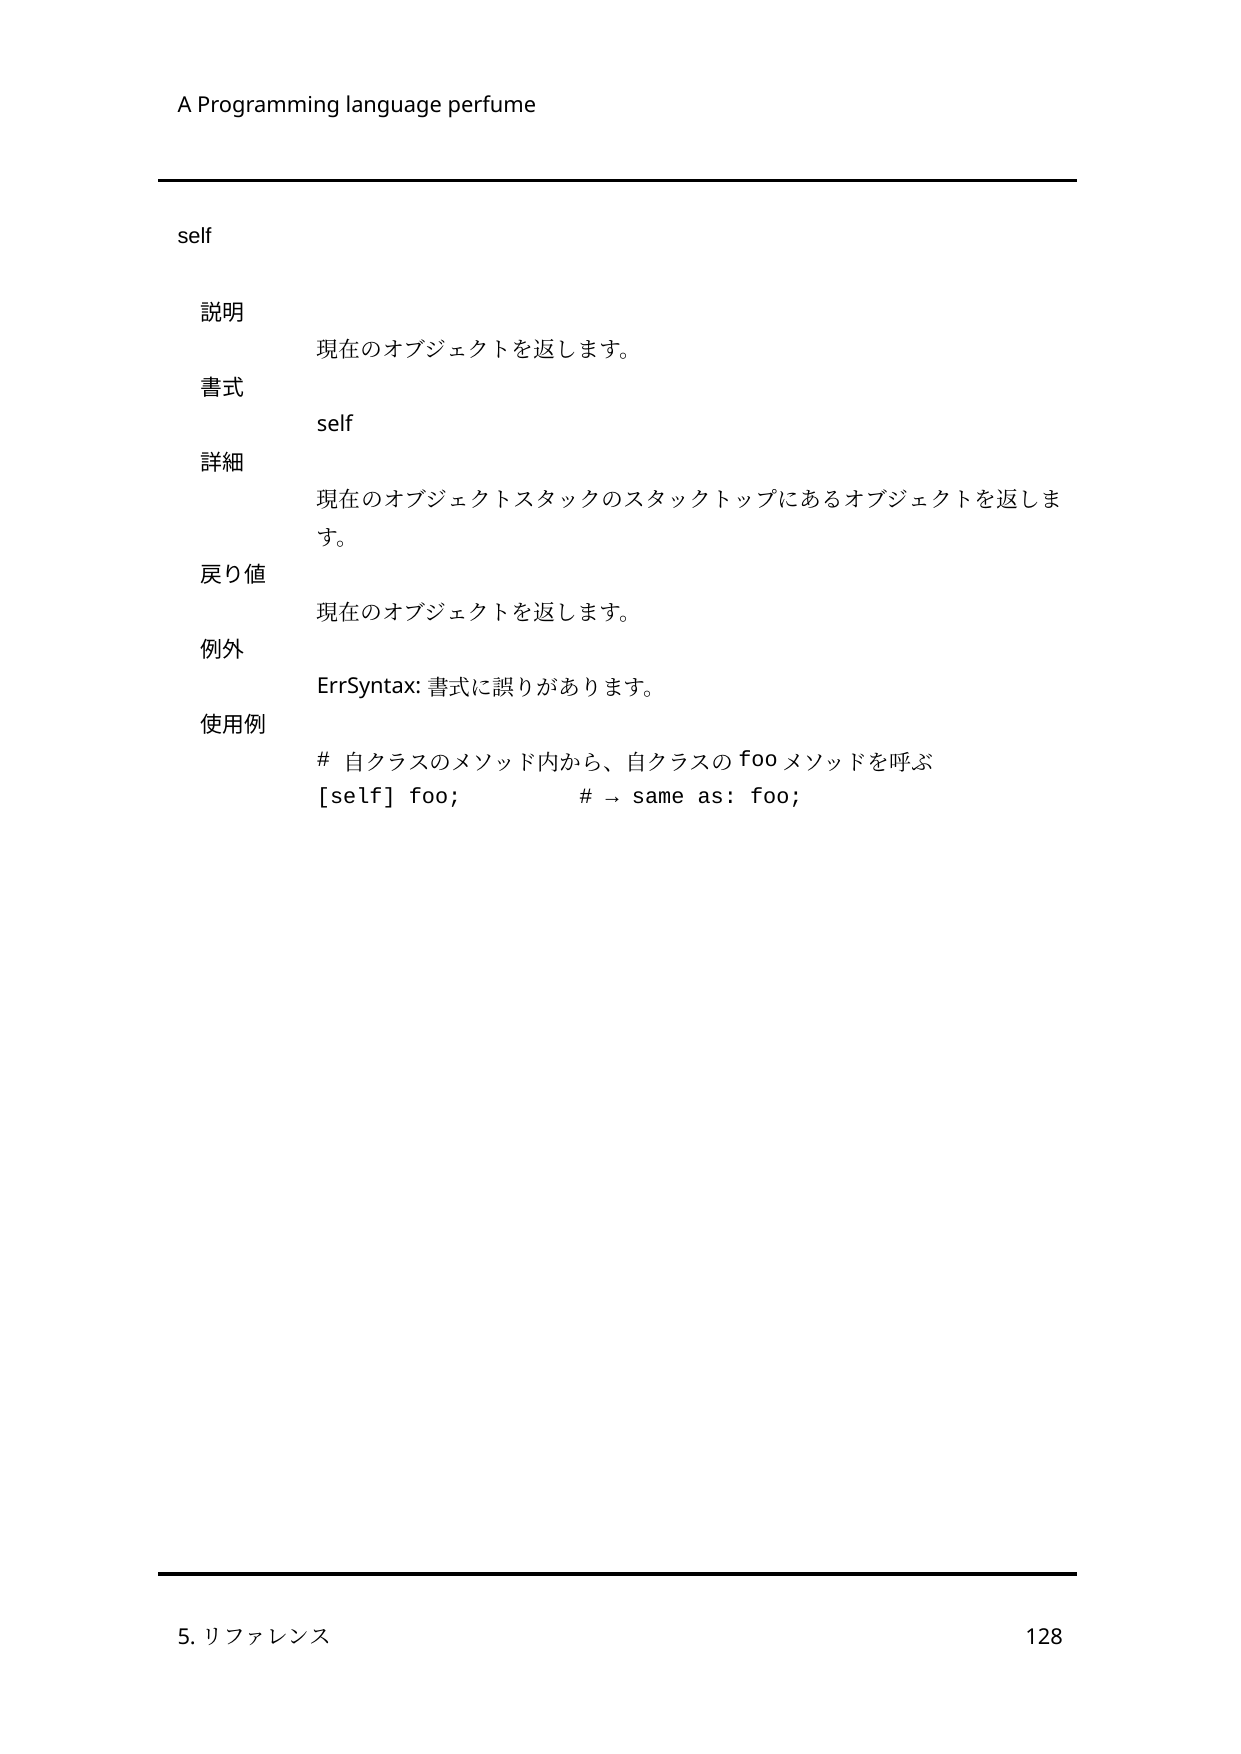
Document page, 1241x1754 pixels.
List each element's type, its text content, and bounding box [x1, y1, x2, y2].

table_cell 使用例 [200, 704, 317, 817]
table_cell 書式 [200, 367, 317, 442]
table_cell 現在のオブジェクトを返します。 [317, 554, 1063, 629]
table_header 現在のオブジェクトを返します。 [317, 292, 1063, 367]
table_cell 詳細 [200, 442, 317, 554]
table_cell 現在のオブジェクトスタックのスタックトップにあるオブジェクトを返します。 [317, 442, 1063, 554]
subtitle self [177, 217, 1063, 254]
table_cell 戻り値 [200, 554, 317, 629]
table_cell # 自クラスのメソッド内から、自クラスのfooメソッドを呼ぶ [self] foo; # → same as: foo; [317, 704, 1063, 817]
table_cell ErrSyntax: 書式に誤りがあります。 [317, 629, 1063, 704]
table_cell 例外 [200, 629, 317, 704]
table_cell self [317, 367, 1063, 442]
table_header 説明 [200, 292, 317, 367]
